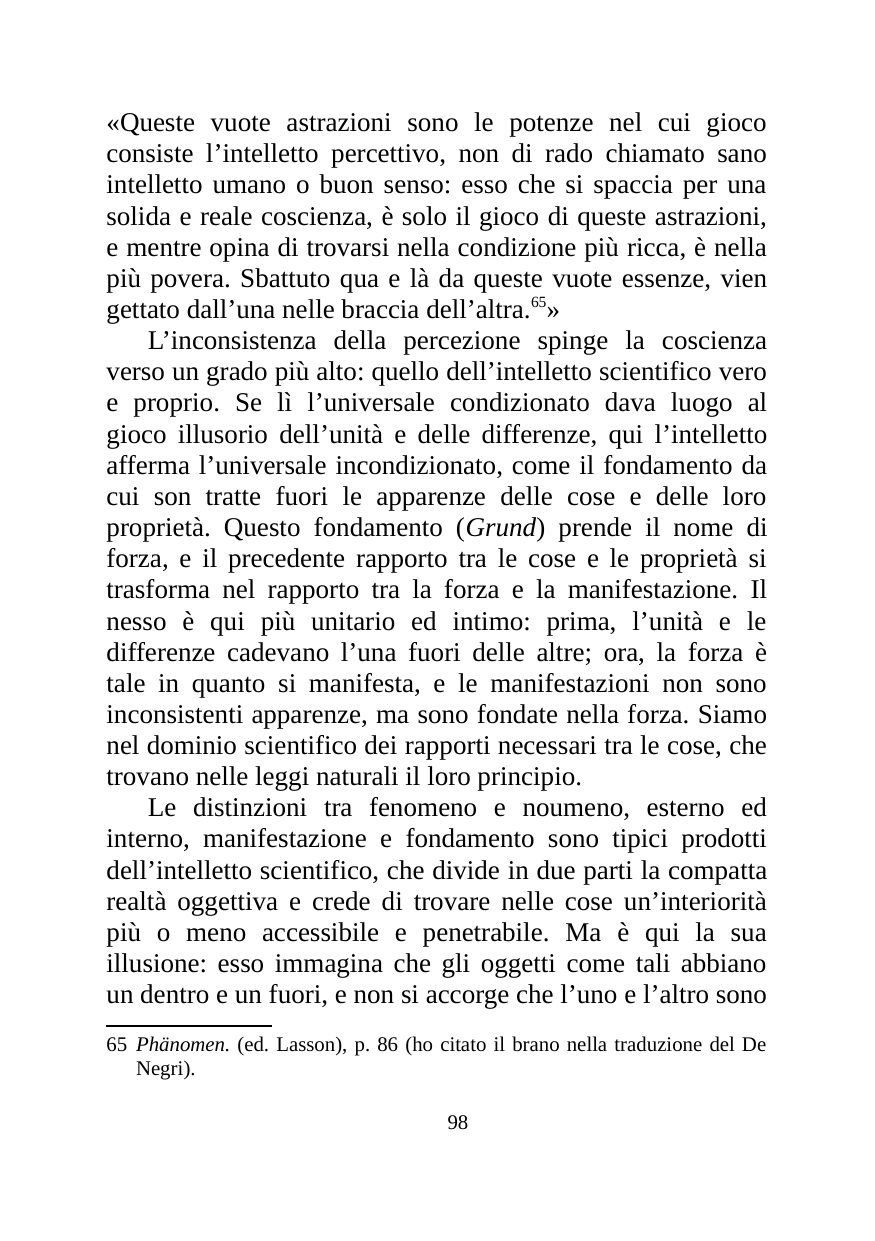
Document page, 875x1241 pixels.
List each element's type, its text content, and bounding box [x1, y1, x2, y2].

text L’inconsistenza della percezione spinge la coscienza verso un grado più alto: quello dell’intelletto scientifico vero e proprio. Se lì l’universale condizionato dava luogo al gioco illusorio dell’unità e delle differenze, qui l’intelletto afferma l’universale incondizionato, come il fondamento da cui son tratte fuori le apparenze delle cose e delle loro proprietà. Questo fondamento (Grund) prende il nome di forza, e il precedente rapporto tra le cose e le proprietà si trasforma nel rapporto tra la forza e la manifestazione. Il nesso è qui più unitario ed intimo: prima, l’unità e le differenze cadevano l’una fuori delle altre; ora, la forza è tale in quanto si manifesta, e le manifestazioni non sono inconsistenti apparenze, ma sono fondate nella forza. Siamo nel dominio scientifico dei rapporti necessari tra le cose, che trovano nelle leggi naturali il loro principio. [106, 324, 768, 791]
text Phänomen. (ed. Lasson), p. 86 (ho citato il brano nella traduzione del De Negri). [106, 1032, 768, 1080]
text «Queste vuote astrazioni sono le potenze nel cui gioco consiste l’intelletto percettivo, non di rado chiamato sano intelletto umano o buon senso: esso che si spaccia per una solida e reale coscienza, è solo il gioco di queste astrazioni, e mentre opina di trovarsi nella condizione più ricca, è nella più povera. Sbattuto qua e là da queste vuote essenze, vien gettato dall’una nelle braccia dell’altra.» [106, 106, 768, 324]
text Le distinzioni tra fenomeno e noumeno, esterno ed interno, manifestazione e fondamento sono tipici prodotti dell’intelletto scientifico, che divide in due parti la compatta realtà oggettiva e crede di trovare nelle cose un’interiorità più o meno accessibile e penetrabile. Ma è qui la sua illusione: esso immagina che gli oggetti come tali abbiano un dentro e un fuori, e non si accorge che l’uno e l’altro sono [106, 791, 768, 1009]
